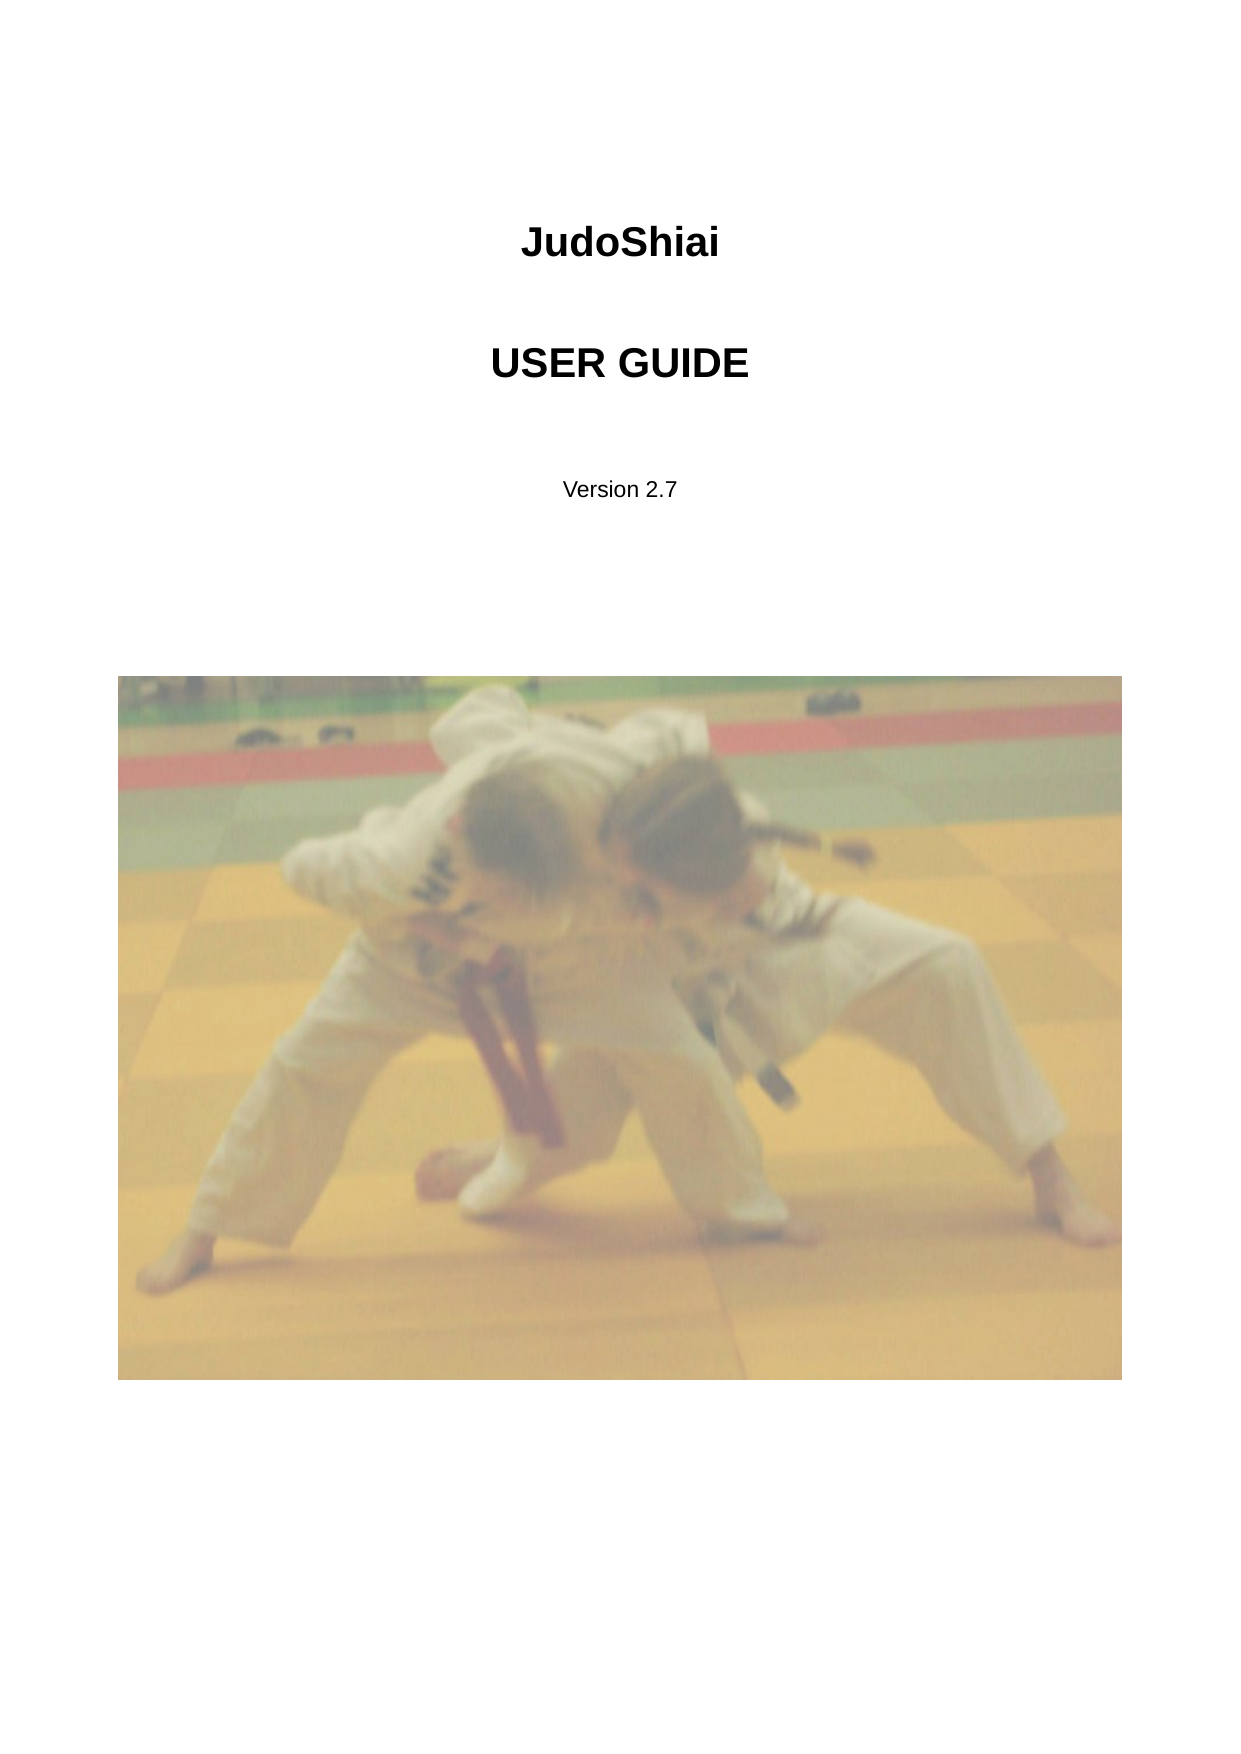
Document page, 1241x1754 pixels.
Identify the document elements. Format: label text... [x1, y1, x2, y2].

text USER GUIDE [118, 338, 1122, 386]
text Version 2.7 [118, 476, 1122, 503]
picture [118, 676, 1122, 1380]
text JudoShiai [118, 217, 1122, 265]
